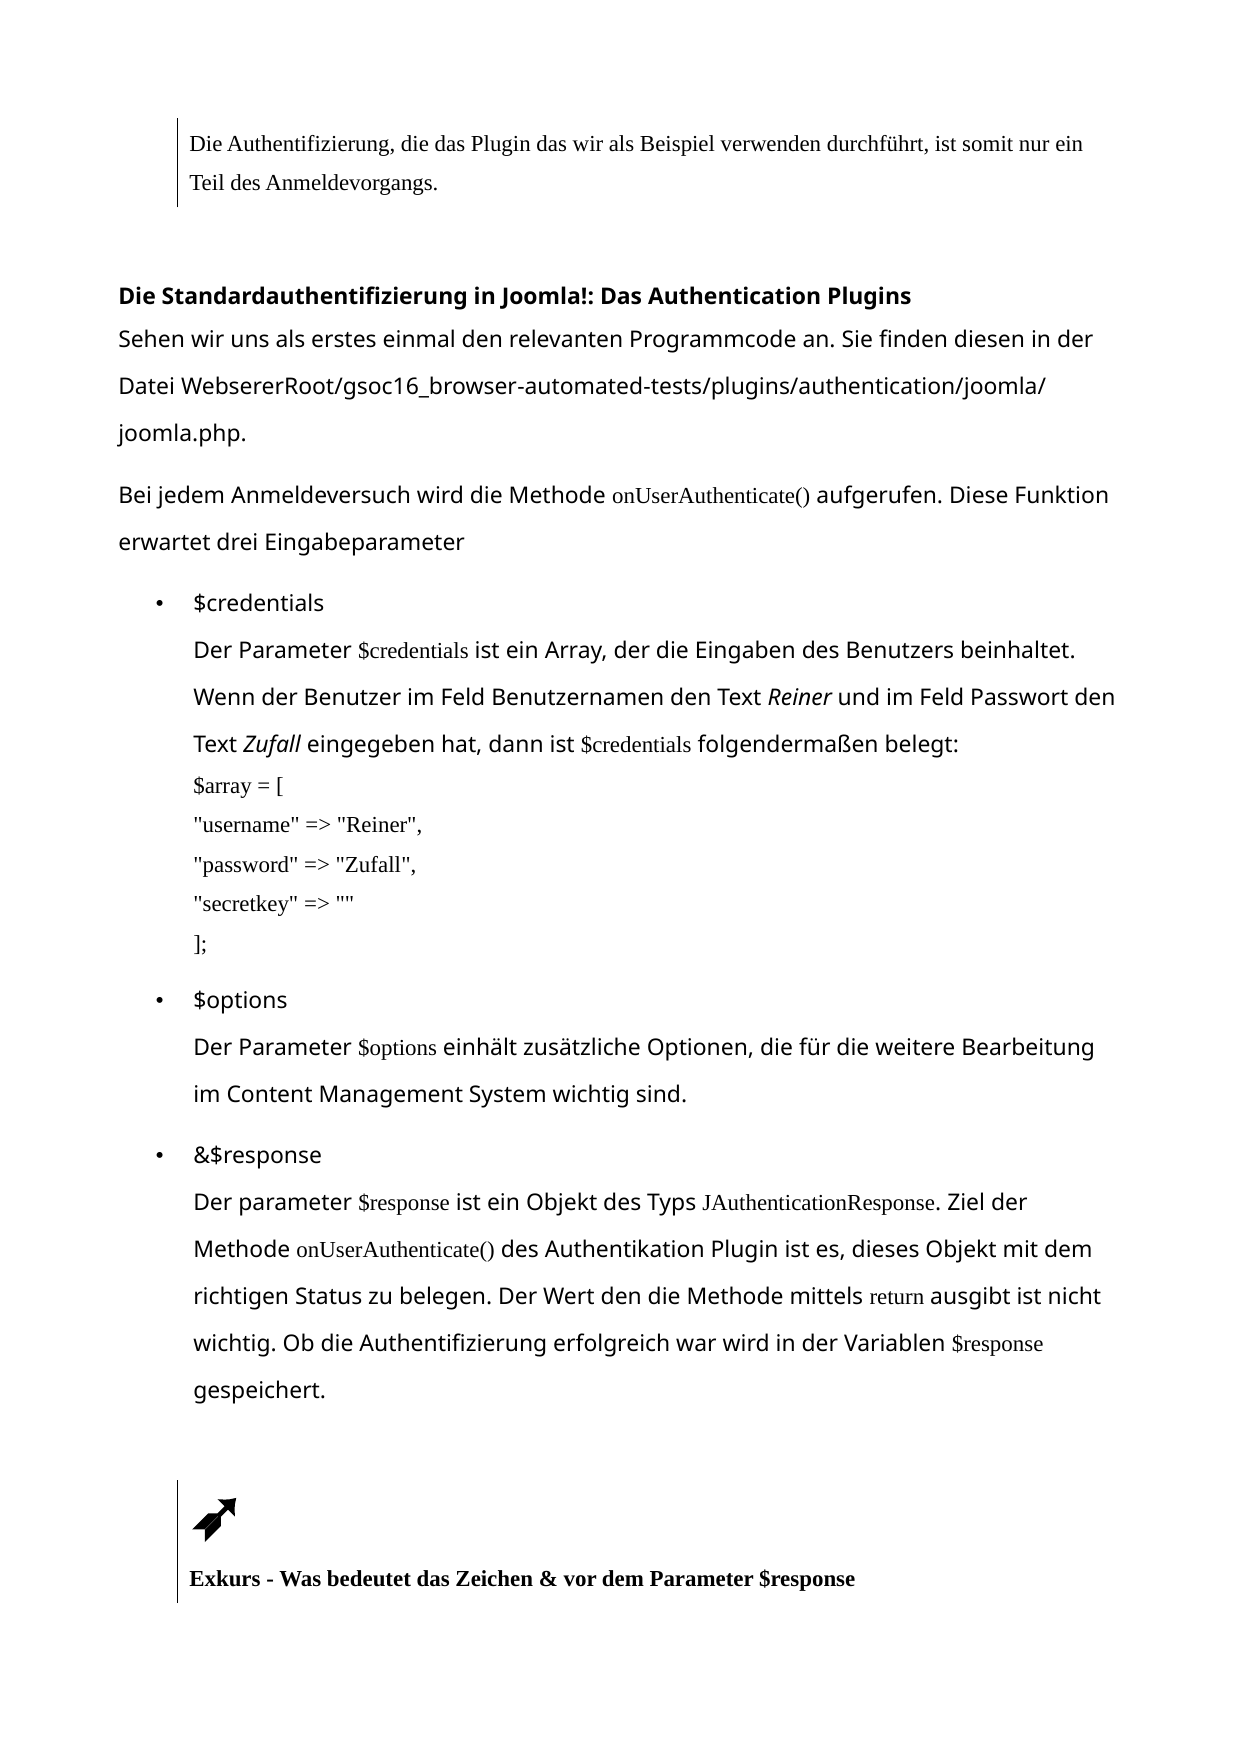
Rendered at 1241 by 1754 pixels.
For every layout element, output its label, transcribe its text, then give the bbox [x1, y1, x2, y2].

text Die Authentifizierung, die das Plugin das wir als Beispiel verwenden durchführt, ist somit nur ein Teil des Anmeldevorgangs. [178, 118, 1122, 207]
text ö Exkurs - Was bedeutet das Zeichen & vor dem Parameter $response [177, 1479, 1122, 1603]
text Bei jedem Anmeldeversuch wird die Methode onUserAuthenticate() aufgerufen. Diese Funktion erwartet drei Eingabeparameter [118, 479, 1122, 557]
list &$response Der parameter $response ist ein Objekt des Typs JAuthenticationResponse. Ziel der Methode onUserAuthenticate() des Authentikation Plugin ist es, dieses Objekt mit dem richtigen Status zu belegen. Der Wert den die Methode mittels return ausgibt ist nicht wichtig. Ob die Authentifizierung erfolgreich war wird in der Variablen $response gespeichert. [156, 1139, 1122, 1405]
subtitle Die Standardauthentifizierung in Joomla!: Das Authentication Plugins [118, 280, 1122, 311]
text Sehen wir uns als erstes einmal den relevanten Programmcode an. Sie finden diesen in der Datei WebsererRoot/gsoc16_browser‑automated‑tests/plugins/authentication/joomla/joomla.php. [118, 323, 1122, 448]
list $options Der Parameter $options einhält zusätzliche Optionen, die für die weitere Bearbeitung im Content Management System wichtig sind. [156, 984, 1122, 1109]
list $credentials Der Parameter $credentials ist ein Array, der die Eingaben des Benutzers beinhaltet. Wenn der Benutzer im Feld Benutzernamen den Text Reiner und im Feld Passwort den Text Zufall eingegeben hat, dann ist $credentials folgendermaßen belegt: $array = [ "username" => "Reiner", "password" => "Zufall", "secretkey" => "" ]; [156, 587, 1122, 956]
